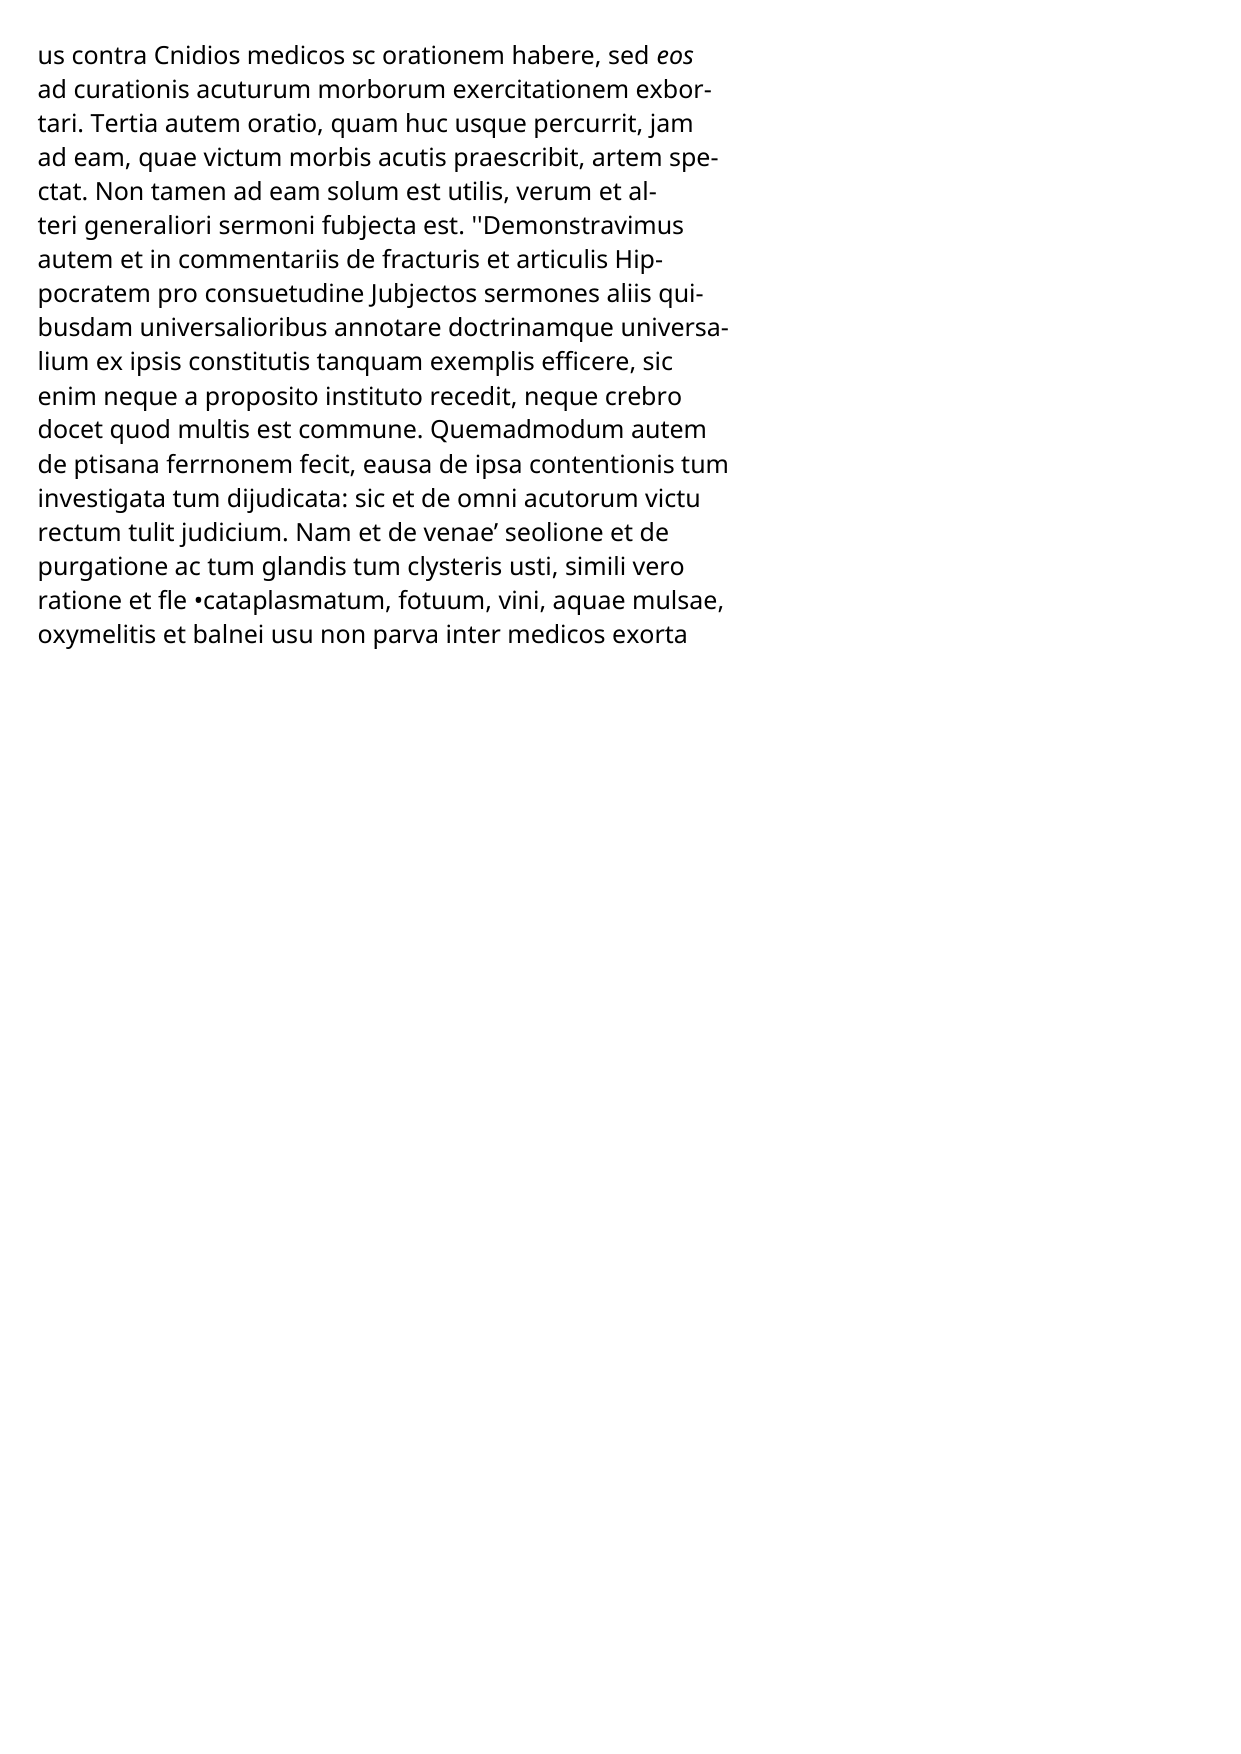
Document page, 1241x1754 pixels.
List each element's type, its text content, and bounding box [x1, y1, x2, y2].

text us contra Cnidios medicos sc orationem habere, sed eos ad curationis acuturum morborum exercitationem exbor- tari. Tertia autem oratio, quam huc usque percurrit, jam ad eam, quae victum morbis acutis praescribit, artem spe- ctat. Non tamen ad eam solum est utilis, verum et al- teri generaliori sermoni fubjecta est. ''Demonstravimus autem et in commentariis de fracturis et articulis Hip- pocratem pro consuetudine Jubjectos sermones aliis qui- busdam universalioribus annotare doctrinamque universa- lium ex ipsis constitutis tanquam exemplis efficere, sic enim neque a proposito instituto recedit, neque crebro docet quod multis est commune. Quemadmodum autem de ptisana ferrnonem fecit, eausa de ipsa contentionis tum investigata tum dijudicata: sic et de omni acutorum victu rectum tulit judicium. Nam et de venae’ seolione et de purgatione ac tum glandis tum clysteris usti, simili vero ratione et fle •cataplasmatum, fotuum, vini, aquae mulsae, oxymelitis et balnei usu non parva inter medicos exorta [37, 37, 1203, 651]
